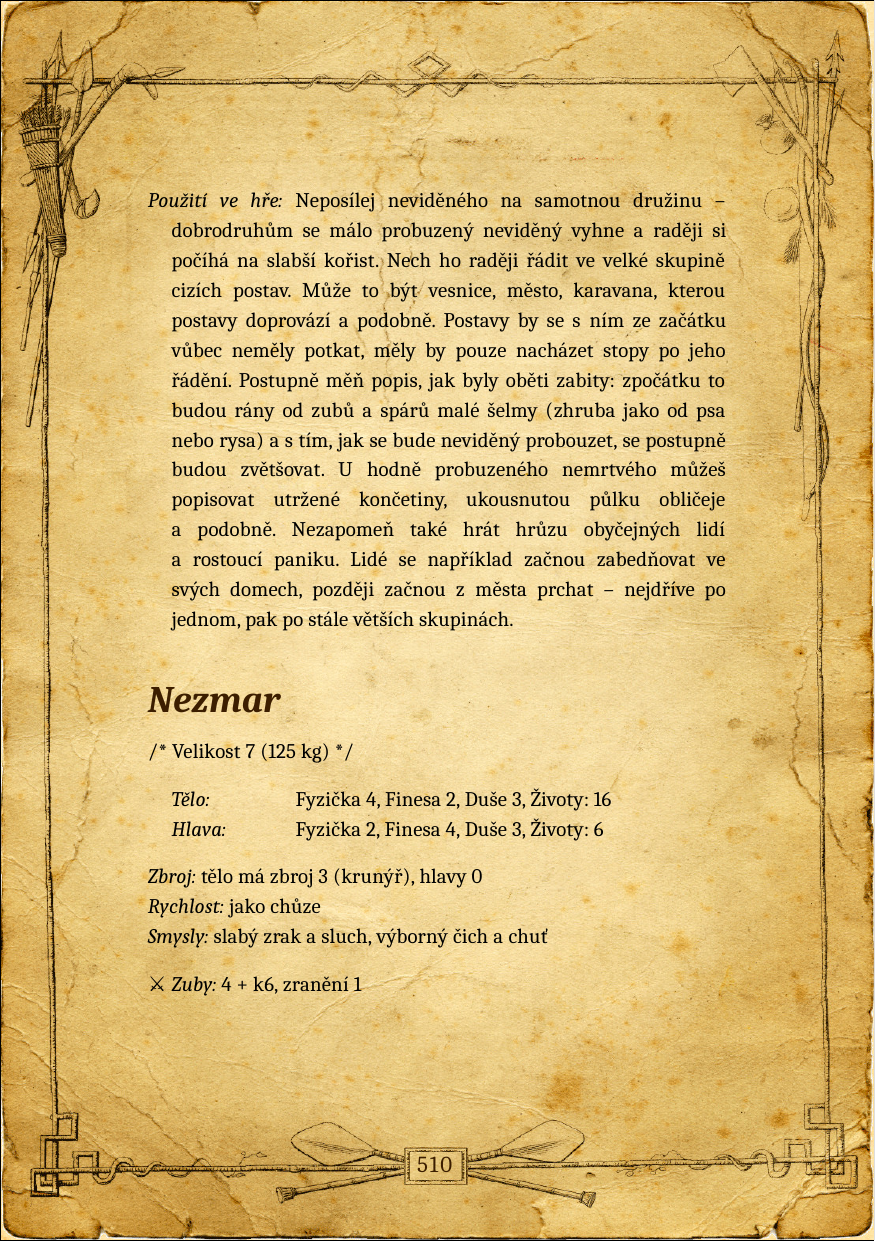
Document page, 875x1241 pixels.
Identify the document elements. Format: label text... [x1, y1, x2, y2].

text Použití ve hře: Neposílej neviděného na samotnou družinu – dobrodruhům se málo probuzený neviděný vyhne a⁠ raději si počíhá na slabší kořist. Nech ho raději řádit ve velké skupině cizích postav. Může to být vesnice, město, karavana, kterou postavy doprovází a⁠ podobně. Postavy by se s⁠ ním ze začátku vůbec neměly potkat, měly by pouze nacházet stopy po jeho řádění. Postupně měň popis, jak byly oběti zabity: zpočátku to budou rány od zubů a⁠ spárů malé šelmy (zhruba jako od psa nebo rysa) a⁠ s⁠ tím, jak se bude neviděný probouzet, se postupně budou zvětšovat. U⁠ hodně probuzeného nemrtvého můžeš popisovat utržené končetiny, ukousnutou půlku obličeje a⁠ podobně. Nezapomeň také hrát hrůzu obyčejných lidí a⁠ rostoucí paniku. Lidé se například začnou zabedňovat ve svých domech, později začnou z⁠ města prchat – nejdříve po jednom, pak po stále větších skupinách. [148, 189, 726, 632]
text /* Velikost 7 (125 kg) */ [148, 740, 726, 764]
text ⚔ Zuby: 4 + k6, zranění 1 [148, 972, 726, 996]
subtitle Nezmar [148, 679, 726, 722]
text Rychlost: jako chůze [148, 895, 726, 919]
picture [1, 1, 874, 1240]
text Tělo: Fyzička 4, Finesa 2, Duše 3, Životy: 16 [171, 787, 726, 811]
text Smysly: slabý zrak a⁠ sluch, výborný čich a⁠ chuť [148, 924, 726, 948]
text Zbroj: tělo má zbroj 3 (krunýř), hlavy 0 [148, 865, 726, 889]
text Hlava: Fyzička 2, Finesa 4, Duše 3, Životy: 6 [171, 817, 726, 841]
